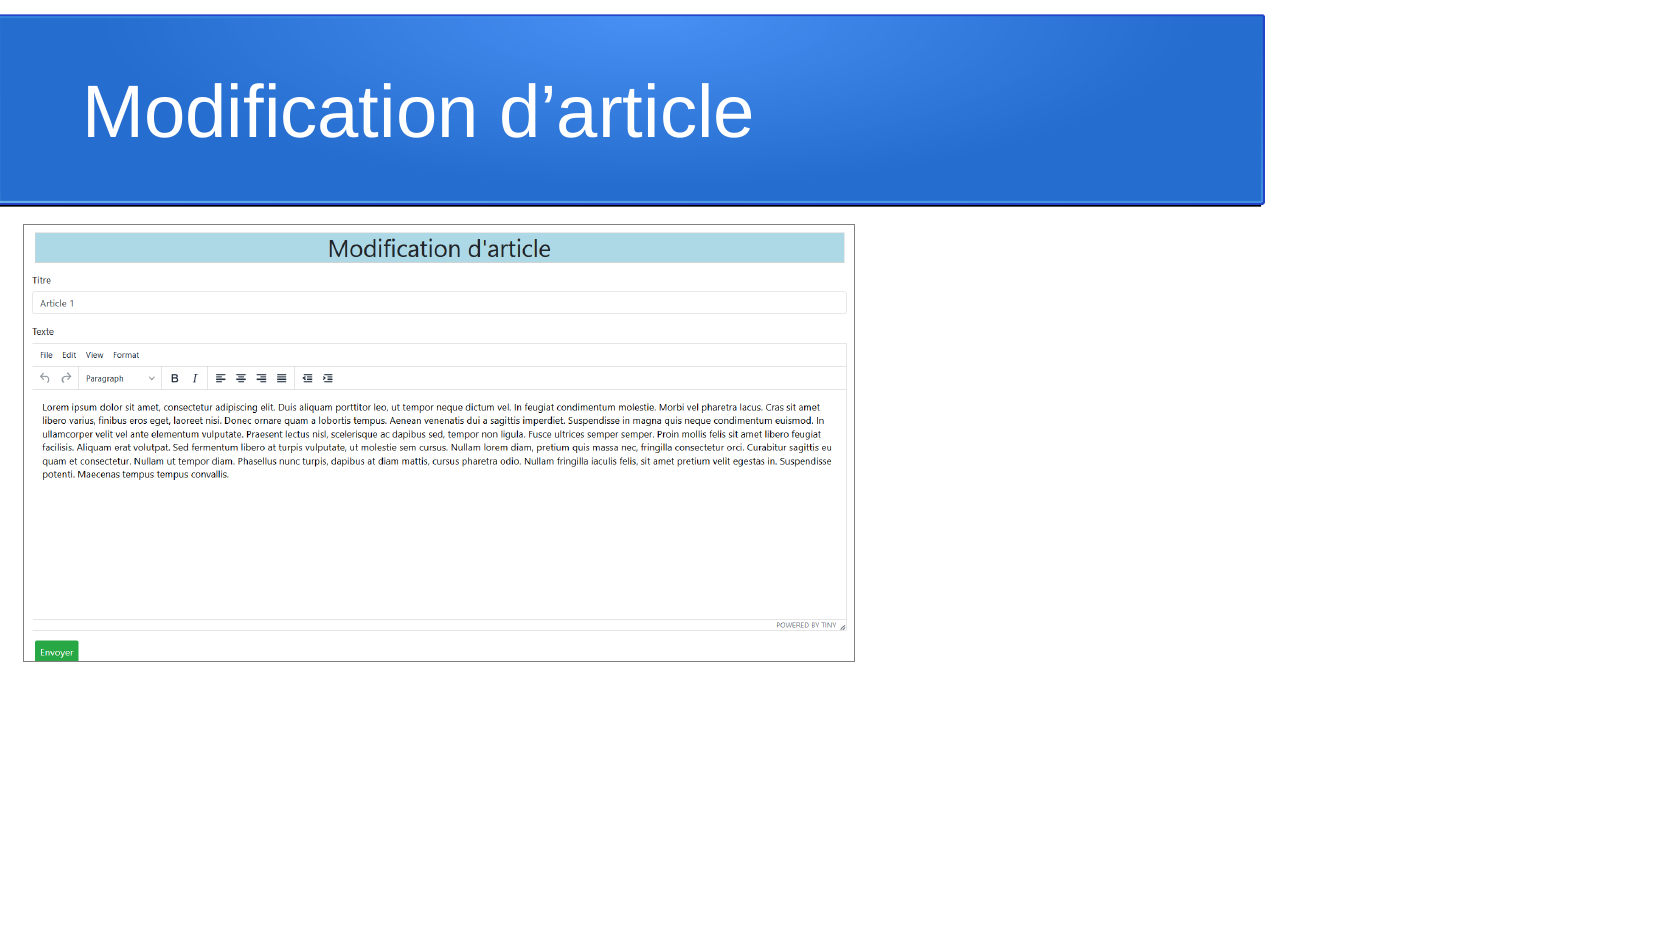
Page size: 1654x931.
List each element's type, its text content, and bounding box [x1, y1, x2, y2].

picture [23, 224, 855, 662]
title Modification d’article [82, 35, 1235, 189]
